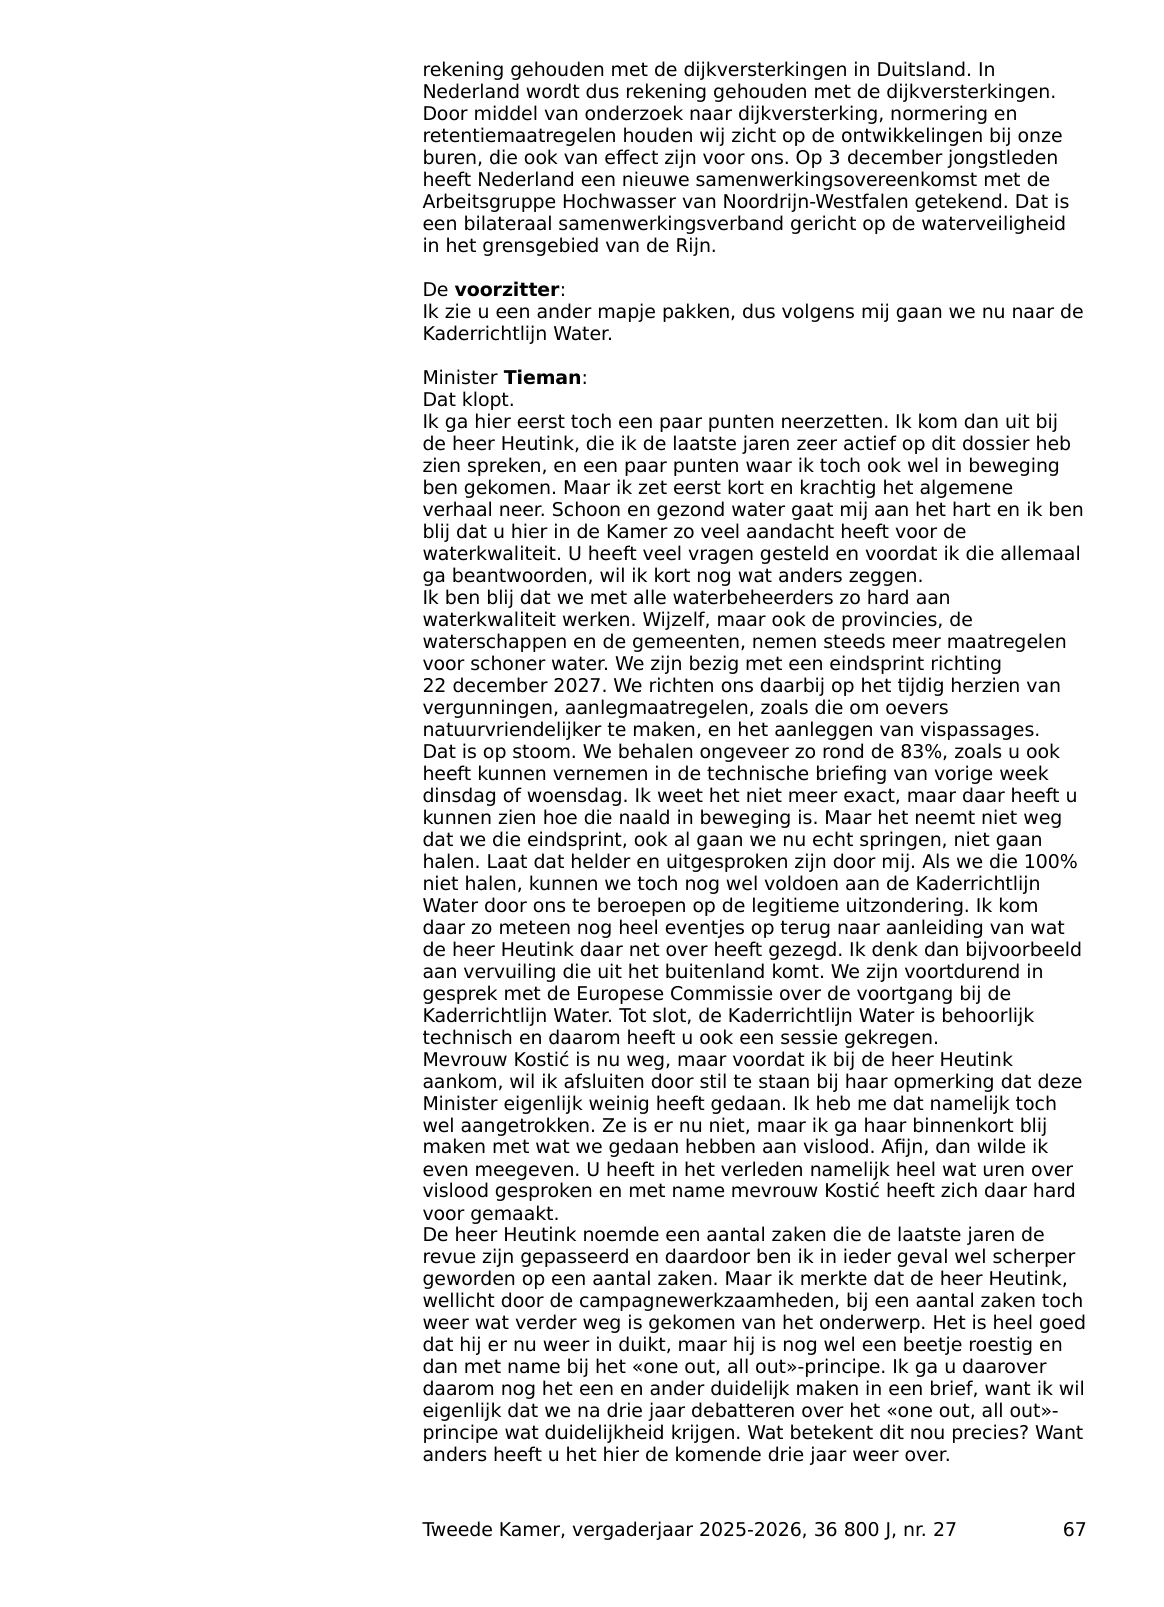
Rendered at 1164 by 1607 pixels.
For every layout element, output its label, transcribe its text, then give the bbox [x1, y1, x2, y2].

text Ik ga hier eerst toch een paar punten neerzetten. Ik kom dan uit bij de heer Heutink, die ik de laatste jaren zeer actief op dit dossier heb zien spreken, en een paar punten waar ik toch ook wel in beweging ben gekomen. Maar ik zet eerst kort en krachtig het algemene verhaal neer. Schoon en gezond water gaat mij aan het hart en ik ben blij dat u hier in de Kamer zo veel aandacht heeft voor de waterkwaliteit. U heeft veel vragen gesteld en voordat ik die allemaal ga beantwoorden, wil ik kort nog wat anders zeggen. [422, 411, 1087, 587]
text Mevrouw Kostić is nu weg, maar voordat ik bij de heer Heutink aankom, wil ik afsluiten door stil te staan bij haar opmerking dat deze Minister eigenlijk weinig heeft gedaan. Ik heb me dat namelijk toch wel aangetrokken. Ze is er nu niet, maar ik ga haar binnenkort blij maken met wat we gedaan hebben aan vislood. Afijn, dan wilde ik even meegeven. U heeft in het verleden namelijk heel wat uren over vislood gesproken en met name mevrouw Kostić heeft zich daar hard voor gemaakt. [422, 1048, 1087, 1224]
text De voorzitter: [422, 279, 1087, 301]
text rekening gehouden met de dijkversterkingen in Duitsland. In Nederland wordt dus rekening gehouden met de dijkversterkingen. Door middel van onderzoek naar dijkversterking, normering en retentiemaatregelen houden wij zicht op de ontwikkelingen bij onze buren, die ook van effect zijn voor ons. Op 3 december jongstleden heeft Nederland een nieuwe samenwerkingsovereenkomst met de Arbeitsgruppe Hochwasser van Noordrijn-Westfalen getekend. Dat is een bilateraal samenwerkingsverband gericht op de waterveiligheid in het grensgebied van de Rijn. [422, 59, 1087, 257]
text De heer Heutink noemde een aantal zaken die de laatste jaren de revue zijn gepasseerd en daardoor ben ik in ieder geval wel scherper geworden op een aantal zaken. Maar ik merkte dat de heer Heutink, wellicht door de campagnewerkzaamheden, bij een aantal zaken toch weer wat verder weg is gekomen van het onderwerp. Het is heel goed dat hij er nu weer in duikt, maar hij is nog wel een beetje roestig en dan met name bij het «one out, all out»-principe. Ik ga u daarover daarom nog het een en ander duidelijk maken in een brief, want ik wil eigenlijk dat we na drie jaar debatteren over het «one out, all out»-principe wat duidelijkheid krijgen. Wat betekent dit nou precies? Want anders heeft u het hier de komende drie jaar weer over. [422, 1224, 1087, 1466]
text Dat is op stoom. We behalen ongeveer zo rond de 83%, zoals u ook heeft kunnen vernemen in de technische briefing van vorige week dinsdag of woensdag. Ik weet het niet meer exact, maar daar heeft u kunnen zien hoe die naald in beweging is. Maar het neemt niet weg dat we die eindsprint, ook al gaan we nu echt springen, niet gaan halen. Laat dat helder en uitgesproken zijn door mij. Als we die 100% niet halen, kunnen we toch nog wel voldoen aan de Kaderrichtlijn Water door ons te beroepen op de legitieme uitzondering. Ik kom daar zo meteen nog heel eventjes op terug naar aanleiding van wat de heer Heutink daar net over heeft gezegd. Ik denk dan bijvoorbeeld aan vervuiling die uit het buitenland komt. We zijn voortdurend in gesprek met de Europese Commissie over de voortgang bij de Kaderrichtlijn Water. Tot slot, de Kaderrichtlijn Water is behoorlijk technisch en daarom heeft u ook een sessie gekregen. [422, 741, 1087, 1048]
text Ik ben blij dat we met alle waterbeheerders zo hard aan waterkwaliteit werken. Wijzelf, maar ook de provincies, de waterschappen en de gemeenten, nemen steeds meer maatregelen voor schoner water. We zijn bezig met een eindsprint richting 22 december 2027. We richten ons daarbij op het tijdig herzien van vergunningen, aanlegmaatregelen, zoals die om oevers natuurvriendelijker te maken, en het aanleggen van vispassages. [422, 587, 1087, 741]
text Ik zie u een ander mapje pakken, dus volgens mij gaan we nu naar de Kaderrichtlijn Water. [422, 301, 1087, 345]
text Dat klopt. [422, 389, 1087, 411]
text Minister Tieman: [422, 367, 1087, 389]
